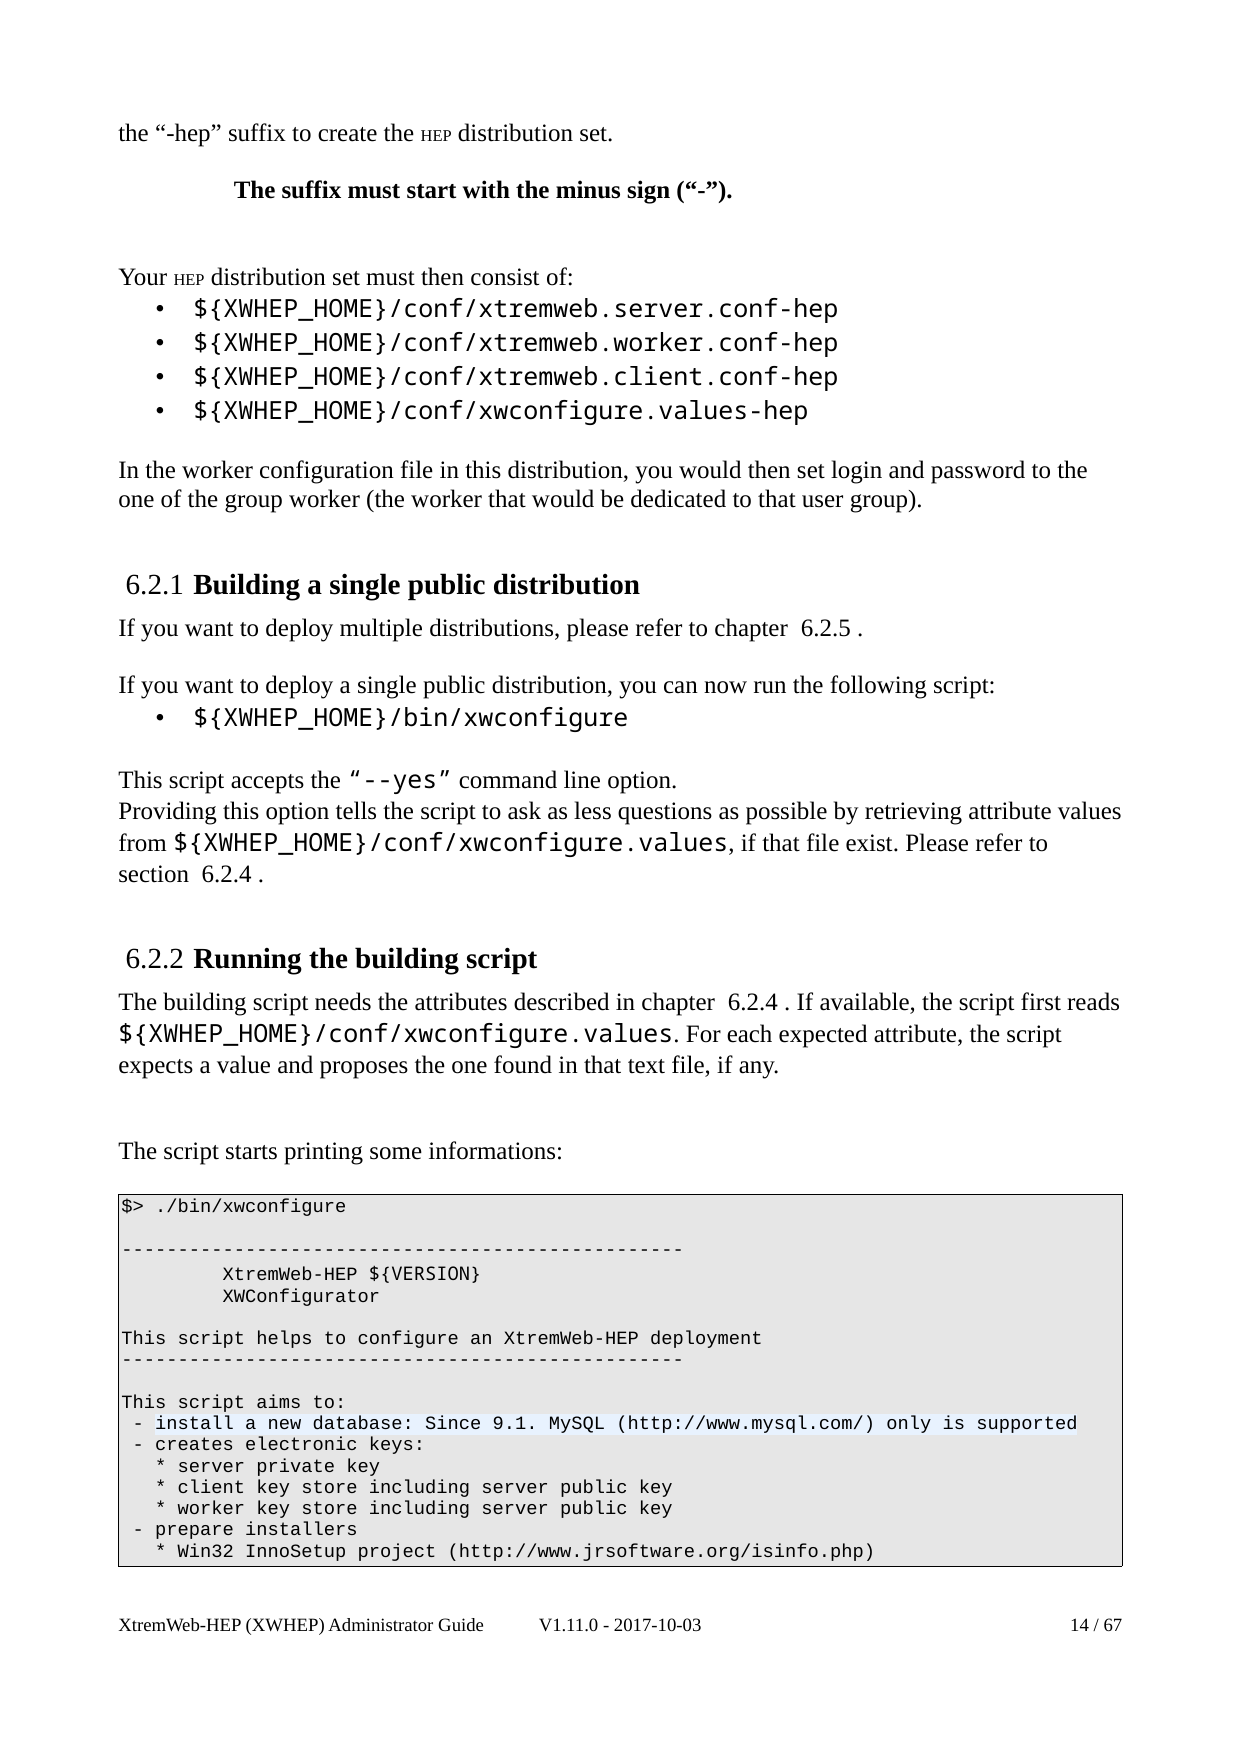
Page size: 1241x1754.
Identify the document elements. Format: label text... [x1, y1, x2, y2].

text The building script needs the attributes described in chapter 6.2.4. If available, the script first reads ${XWHEP_HOME}/conf/xwconfigure.values. For each expected attribute, the script expects a value and proposes the one found in that text file, if any. [118, 987, 1122, 1079]
text Your hep distribution set must then consist of: [118, 262, 1122, 291]
list ${XWHEP_HOME}/conf/xtremweb.client.conf-hep [156, 359, 1122, 393]
text * server private key [119, 1453, 1122, 1475]
text - creates electronic keys: [119, 1432, 1122, 1453]
text XWConfigurator [119, 1283, 1122, 1305]
subtitle Running the building script [118, 941, 1122, 975]
list ${XWHEP_HOME}/bin/xwconfigure [156, 699, 1122, 733]
text -------------------------------------------------- [119, 1347, 1122, 1368]
subtitle Building a single public distribution [118, 567, 1122, 600]
text This script aims to: [119, 1390, 1122, 1411]
text The script starts printing some informations: [118, 1136, 1122, 1165]
text -------------------------------------------------- [119, 1236, 1122, 1258]
text If you want to deploy a single public distribution, you can now run the following script: [118, 670, 1122, 699]
list ${XWHEP_HOME}/conf/xtremweb.worker.conf-hep [156, 325, 1122, 359]
text The suffix must start with the minus sign (“-”). [233, 176, 1004, 204]
text * client key store including server public key [119, 1475, 1122, 1496]
text * worker key store including server public key [119, 1496, 1122, 1517]
text - prepare installers [119, 1517, 1122, 1538]
text This script helps to configure an XtremWeb-HEP deployment [119, 1326, 1122, 1347]
text the “-hep” suffix to create the hep distribution set. [118, 118, 1122, 147]
list ${XWHEP_HOME}/conf/xtremweb.server.conf-hep [156, 291, 1122, 325]
text This script accepts the “--yes” command line option. [118, 762, 1122, 796]
text Providing this option tells the script to ask as less questions as possible by retrieving attribute values from ${XWHEP_HOME}/conf/xwconfigure.values, if that file exist. Please refer to section 6.2.4. [118, 796, 1122, 888]
list ${XWHEP_HOME}/conf/xwconfigure.values-hep [156, 393, 1122, 427]
text - install a new database: Since 9.1. MySQL (http://www.mysql.com/) only is supported [119, 1411, 1122, 1432]
text * Win32 InnoSetup project (http://www.jrsoftware.org/isinfo.php) [119, 1538, 1122, 1566]
text If you want to deploy multiple distributions, please refer to chapter 6.2.5. [118, 613, 1122, 642]
text In the worker configuration file in this distribution, you would then set login and password to the one of the group worker (the worker that would be dedicated to that user group). [118, 456, 1122, 513]
text XtremWeb-HEP ${VERSION} [119, 1258, 1122, 1283]
text $> ./bin/xwconfigure [119, 1195, 1122, 1215]
